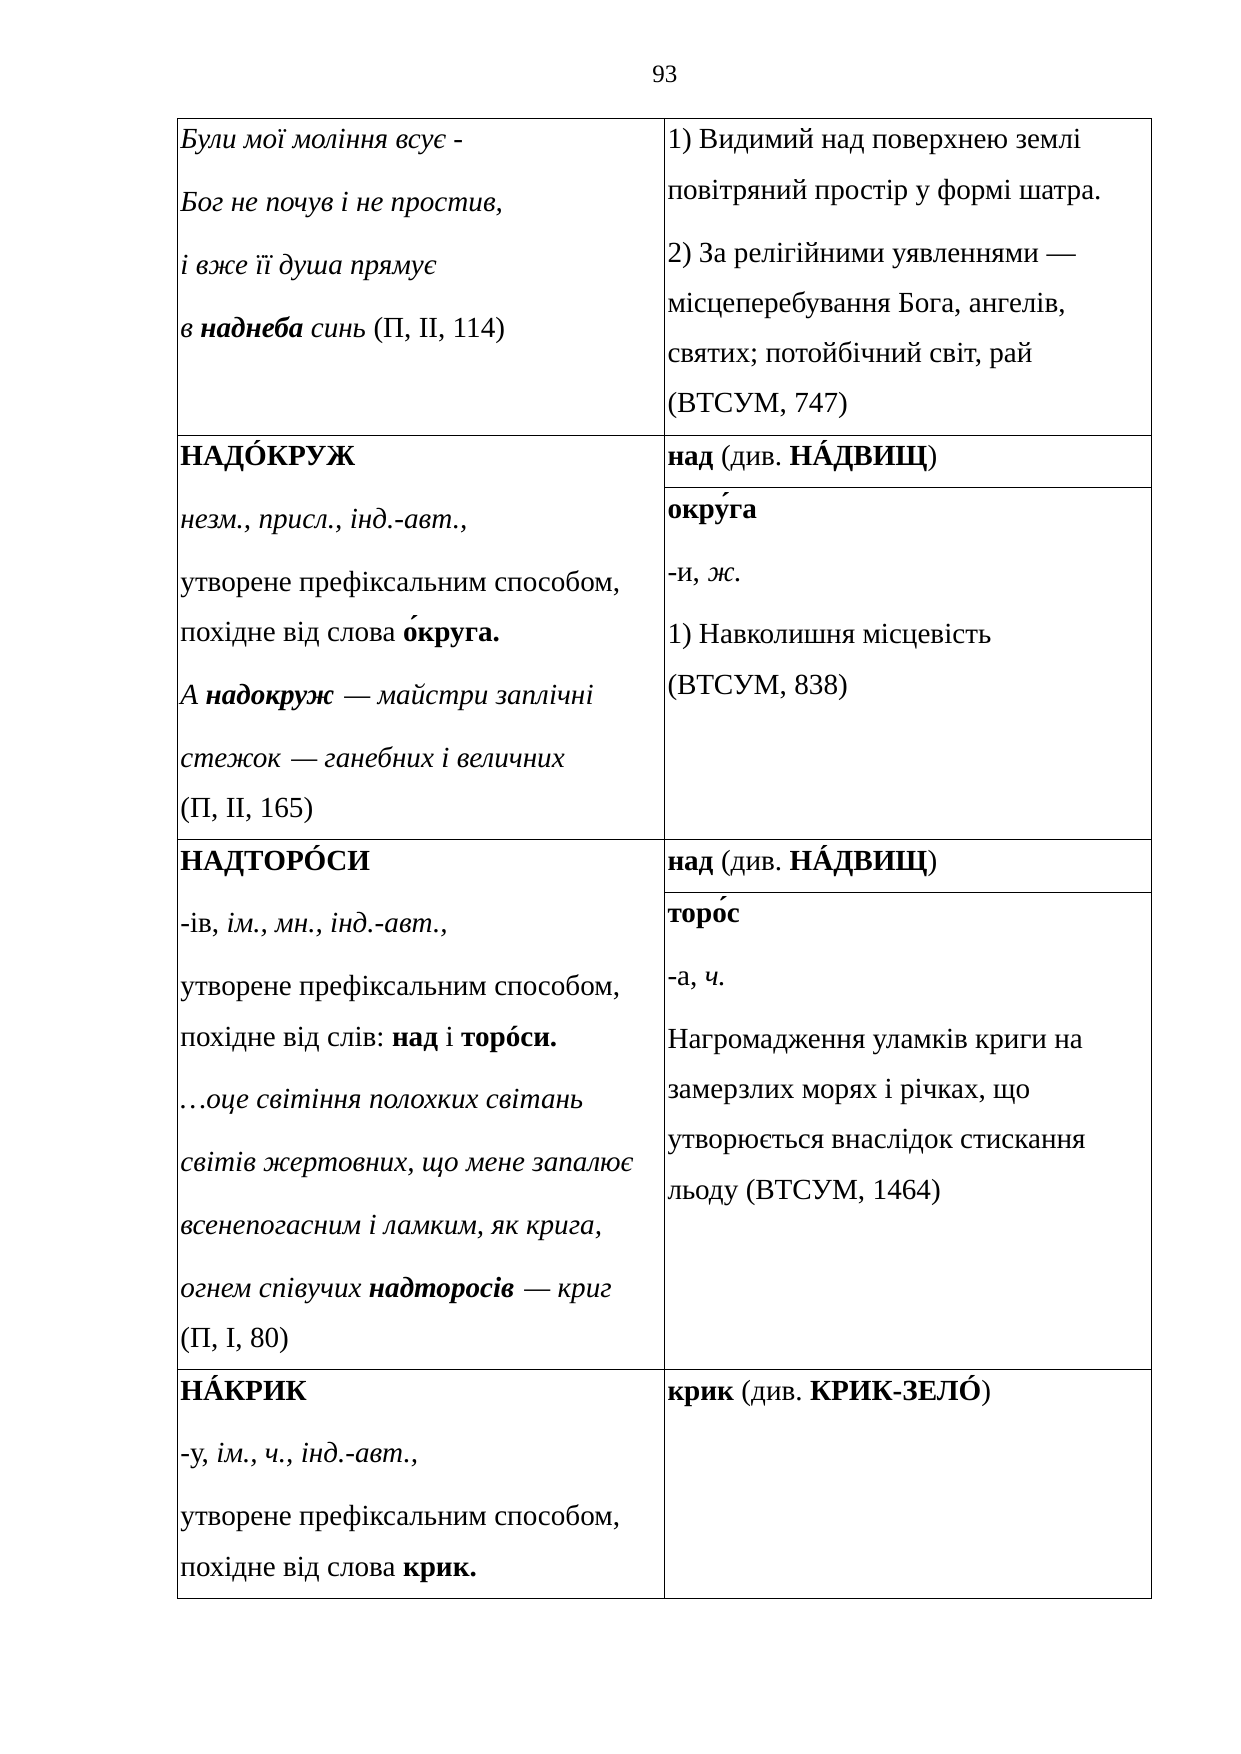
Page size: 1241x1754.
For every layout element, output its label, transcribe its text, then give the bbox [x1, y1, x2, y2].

table_cell крик (див. КРИК-ЗЕЛÓ) [665, 1370, 1151, 1598]
table_cell НАДÓКРУЖ незм., присл., інд.-авт., утворене префіксальним способом, похідне від слова о́круга. А надокруж — майстри заплічні стежок — ганебних і величних (П, ІІ, 165) [178, 436, 664, 839]
table_cell торо́с -а, ч. Нагромадження уламків криги на замерзлих морях і річках, що утворюється внаслідок стискання льоду (ВТСУМ, 1464) [665, 893, 1151, 1369]
table_cell 1) Видимий над поверхнею землі повітряний простір у формі шатра. 2) За релігійними уявленнями — місцеперебування Бога, ангелів, святих; потойбічний світ, рай (ВТСУМ, 747) [665, 119, 1151, 435]
table_cell окру́га -и, ж. 1) Навколишня місцевість (ВТСУМ, 838) [665, 488, 1151, 839]
table_cell НÁКРИК -у, ім., ч., інд.-авт., утворене префіксальним способом, похідне від слова крик. [178, 1370, 664, 1598]
table_cell над (див. НÁДВИЩ) [665, 840, 1151, 892]
table_cell НАДТОРÓСИ -ів, ім., мн., інд.-авт., утворене префіксальним способом, похідне від слів: над і торóси. …оце світіння полохких світань світів жертовних, що мене запалює всенепогасним і ламким, як крига, огнем співучих надторосів — криг (П, І, 80) [178, 840, 664, 1369]
table_cell Були мої моління всує - Бог не почув і не простив, і вже її душа прямує в наднеба синь (П, ІІ, 114) [178, 119, 664, 435]
table_cell над (див. НÁДВИЩ) [665, 436, 1151, 487]
